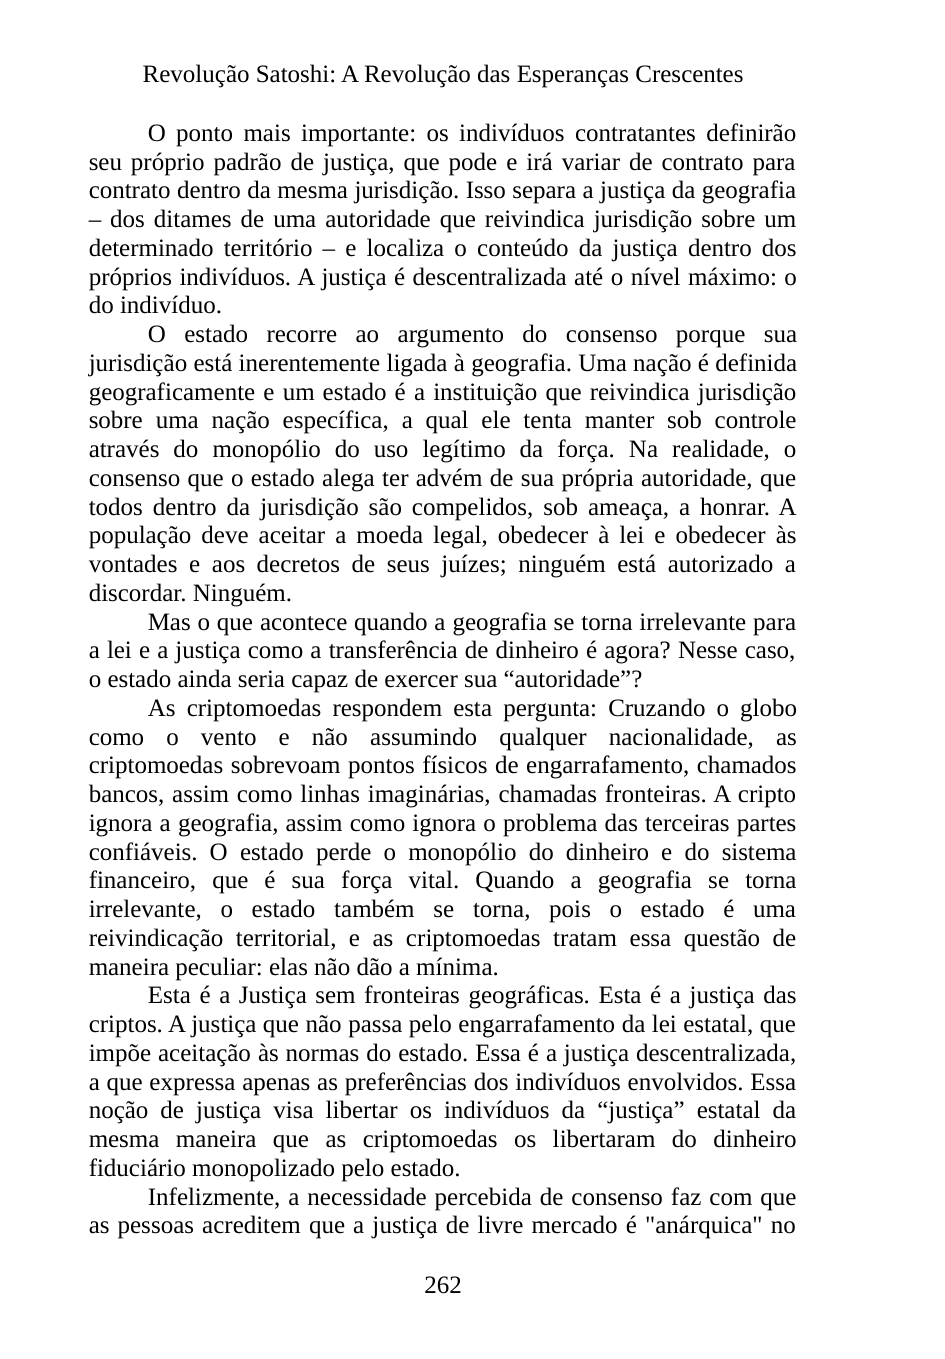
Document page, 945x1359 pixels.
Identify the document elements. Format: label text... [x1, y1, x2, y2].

text Mas o que acontece quando a geografia se torna irrelevante para a lei e a justiça como a transferência de dinheiro é agora? Nesse caso, o estado ainda seria capaz de exercer sua “autoridade”? [88, 607, 797, 693]
text As criptomoedas respondem esta pergunta: Cruzando o globo como o vento e não assumindo qualquer nacionalidade, as criptomoedas sobrevoam pontos físicos de engarrafamento, chamados bancos, assim como linhas imaginárias, chamadas fronteiras. A cripto ignora a geografia, assim como ignora o problema das terceiras partes confiáveis. O estado perde o monopólio do dinheiro e do sistema financeiro, que é sua força vital. Quando a geografia se torna irrelevante, o estado também se torna, pois o estado é uma reivindicação territorial, e as criptomoedas tratam essa questão de maneira peculiar: elas não dão a mínima. [88, 693, 797, 981]
text O estado recorre ao argumento do consenso porque sua jurisdição está inerentemente ligada à geografia. Uma nação é definida geograficamente e um estado é a instituição que reivindica jurisdição sobre uma nação específica, a qual ele tenta manter sob controle através do monopólio do uso legítimo da força. Na realidade, o consenso que o estado alega ter advém de sua própria autoridade, que todos dentro da jurisdição são compelidos, sob ameaça, a honrar. A população deve aceitar a moeda legal, obedecer à lei e obedecer às vontades e aos decretos de seus juízes; ninguém está autorizado a discordar. Ninguém. [88, 319, 797, 607]
text O ponto mais importante: os indivíduos contratantes definirão seu próprio padrão de justiça, que pode e irá variar de contrato para contrato dentro da mesma jurisdição. Isso separa a justiça da geografia – dos ditames de uma autoridade que reivindica jurisdição sobre um determinado território – e localiza o conteúdo da justiça dentro dos próprios indivíduos. A justiça é descentralizada até o nível máximo: o do indivíduo. [88, 118, 797, 319]
text Infelizmente, a necessidade percebida de consenso faz com que as pessoas acreditem que a justiça de livre mercado é "anárquica" no [88, 1182, 797, 1239]
text Esta é a Justiça sem fronteiras geográficas. Esta é a justiça das criptos. A justiça que não passa pelo engarrafamento da lei estatal, que impõe aceitação às normas do estado. Essa é a justiça descentralizada, a que expressa apenas as preferências dos indivíduos envolvidos. Essa noção de justiça visa libertar os indivíduos da “justiça” estatal da mesma maneira que as criptomoedas os libertaram do dinheiro fiduciário monopolizado pelo estado. [88, 981, 797, 1182]
